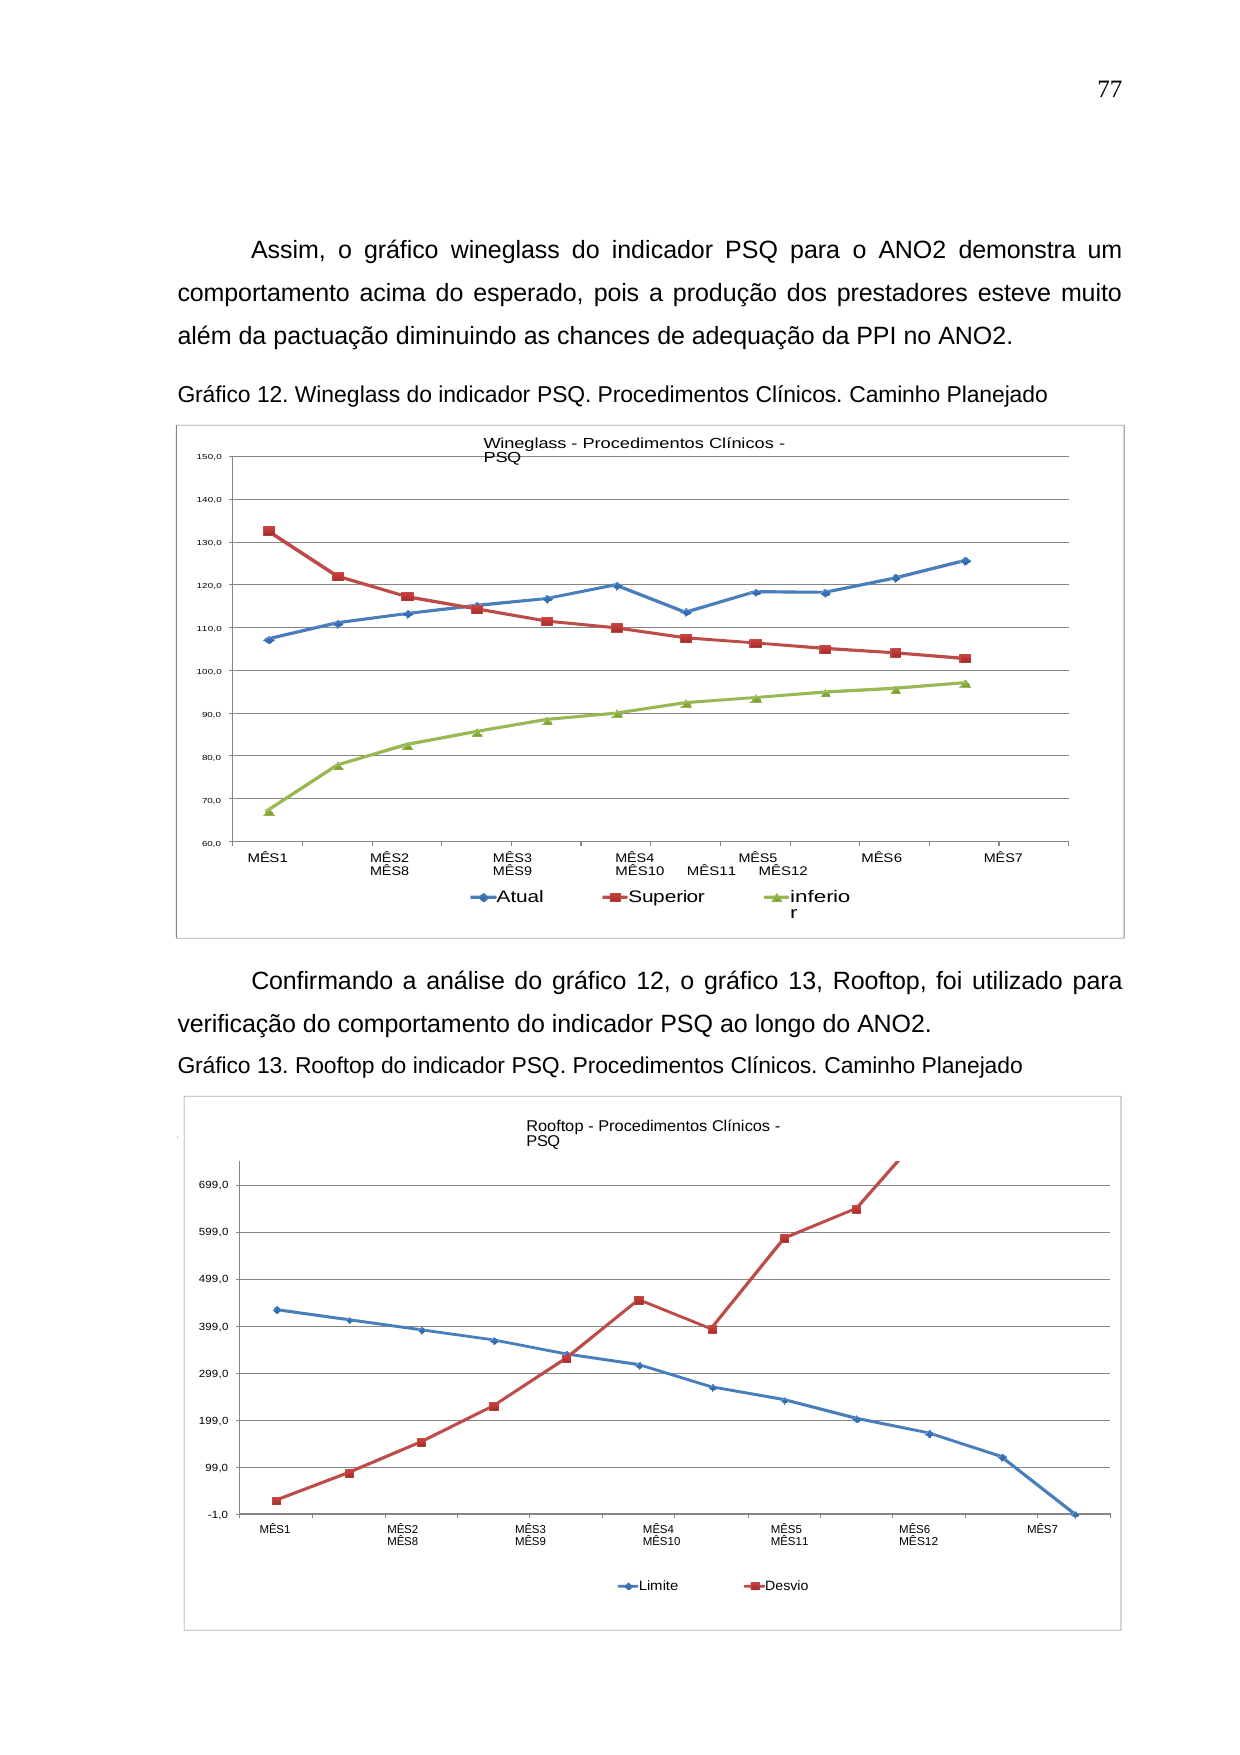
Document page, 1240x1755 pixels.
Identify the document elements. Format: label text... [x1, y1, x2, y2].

text Confirmando a análise do gráfico 12, o gráfico 13, Rooftop, foi utilizado para verificação do comportamento do indicador PSQ ao longo do ANO2. [177, 966, 1122, 1038]
text Gráfico 12. Wineglass do indicador PSQ. Procedimentos Clínicos. Caminho Planejado [177, 381, 1135, 408]
text Gráfico 13. Rooftop do indicador PSQ. Procedimentos Clínicos. Caminho Planejado [177, 1052, 1135, 1079]
text Assim, o gráfico wineglass do indicador PSQ para o ANO2 demonstra um comportamento acima do esperado, pois a produção dos prestadores esteve muito além da pactuação diminuindo as chances de adequação da PPI no ANO2. [177, 235, 1122, 350]
